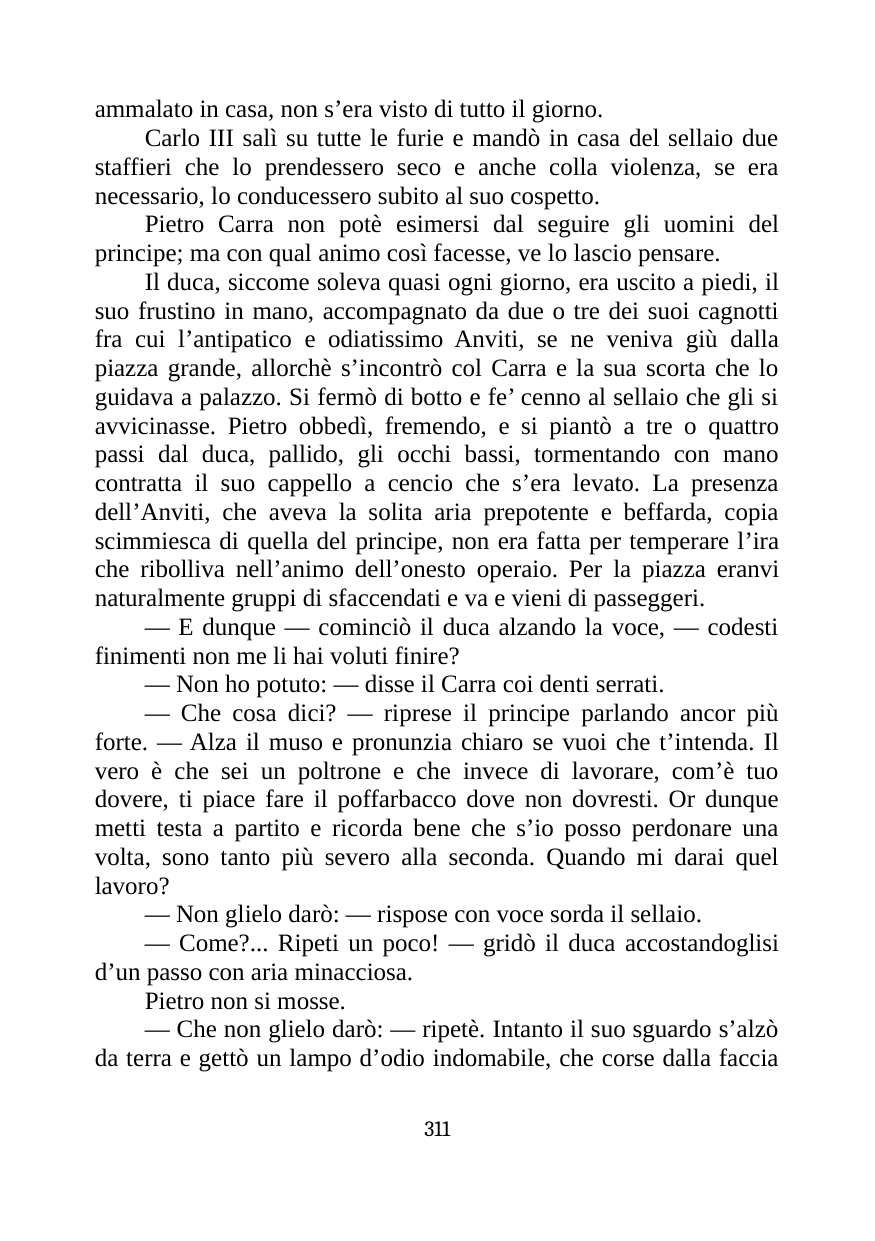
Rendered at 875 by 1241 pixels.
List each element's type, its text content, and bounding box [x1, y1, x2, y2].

text Carlo III salì su tutte le furie e mandò in casa del sellaio due staffieri che lo prendessero seco e anche colla violenza, se era necessario, lo conducessero subito al suo cospetto. [94, 123, 779, 209]
text ammalato in casa, non s’era visto di tutto il giorno. [94, 94, 779, 123]
text — Che non glielo darò: — ripetè. Intanto il suo sguardo s’alzò da terra e gettò un lampo d’odio indomabile, che corse dalla faccia [94, 1014, 779, 1072]
text — Non ho potuto: — disse il Carra coi denti serrati. [94, 669, 779, 698]
text — Che cosa dici? — riprese il principe parlando ancor più forte. — Alza il muso e pronunzia chiaro se vuoi che t’intenda. Il vero è che sei un poltrone e che invece di lavorare, com’è tuo dovere, ti piace fare il poffarbacco dove non dovresti. Or dunque metti testa a partito e ricorda bene che s’io posso perdonare una volta, sono tanto più severo alla seconda. Quando mi darai quel lavoro? [94, 698, 779, 899]
text — Come?... Ripeti un poco! — gridò il duca accostandoglisi d’un passo con aria minacciosa. [94, 928, 779, 986]
text Pietro non si mosse. [94, 986, 779, 1014]
text — Non glielo darò: — rispose con voce sorda il sellaio. [94, 899, 779, 928]
text Il duca, siccome soleva quasi ogni giorno, era uscito a piedi, il suo frustino in mano, accompagnato da due o tre dei suoi cagnotti fra cui l’antipatico e odiatissimo Anviti, se ne veniva giù dalla piazza grande, allorchè s’incontrò col Carra e la sua scorta che lo guidava a palazzo. Si fermò di botto e fe’ cenno al sellaio che gli si avvicinasse. Pietro obbedì, fremendo, e si piantò a tre o quattro passi dal duca, pallido, gli occhi bassi, tormentando con mano contratta il suo cappello a cencio che s’era levato. La presenza dell’Anviti, che aveva la solita aria prepotente e beffarda, copia scimmiesca di quella del principe, non era fatta per temperare l’ira che ribolliva nell’animo dell’onesto operaio. Per la piazza eranvi naturalmente gruppi di sfaccendati e va e vieni di passeggeri. [94, 267, 779, 612]
text Pietro Carra non potè esimersi dal seguire gli uomini del principe; ma con qual animo così facesse, ve lo lascio pensare. [94, 209, 779, 267]
text — E dunque — cominciò il duca alzando la voce, — codesti finimenti non me li hai voluti finire? [94, 612, 779, 669]
